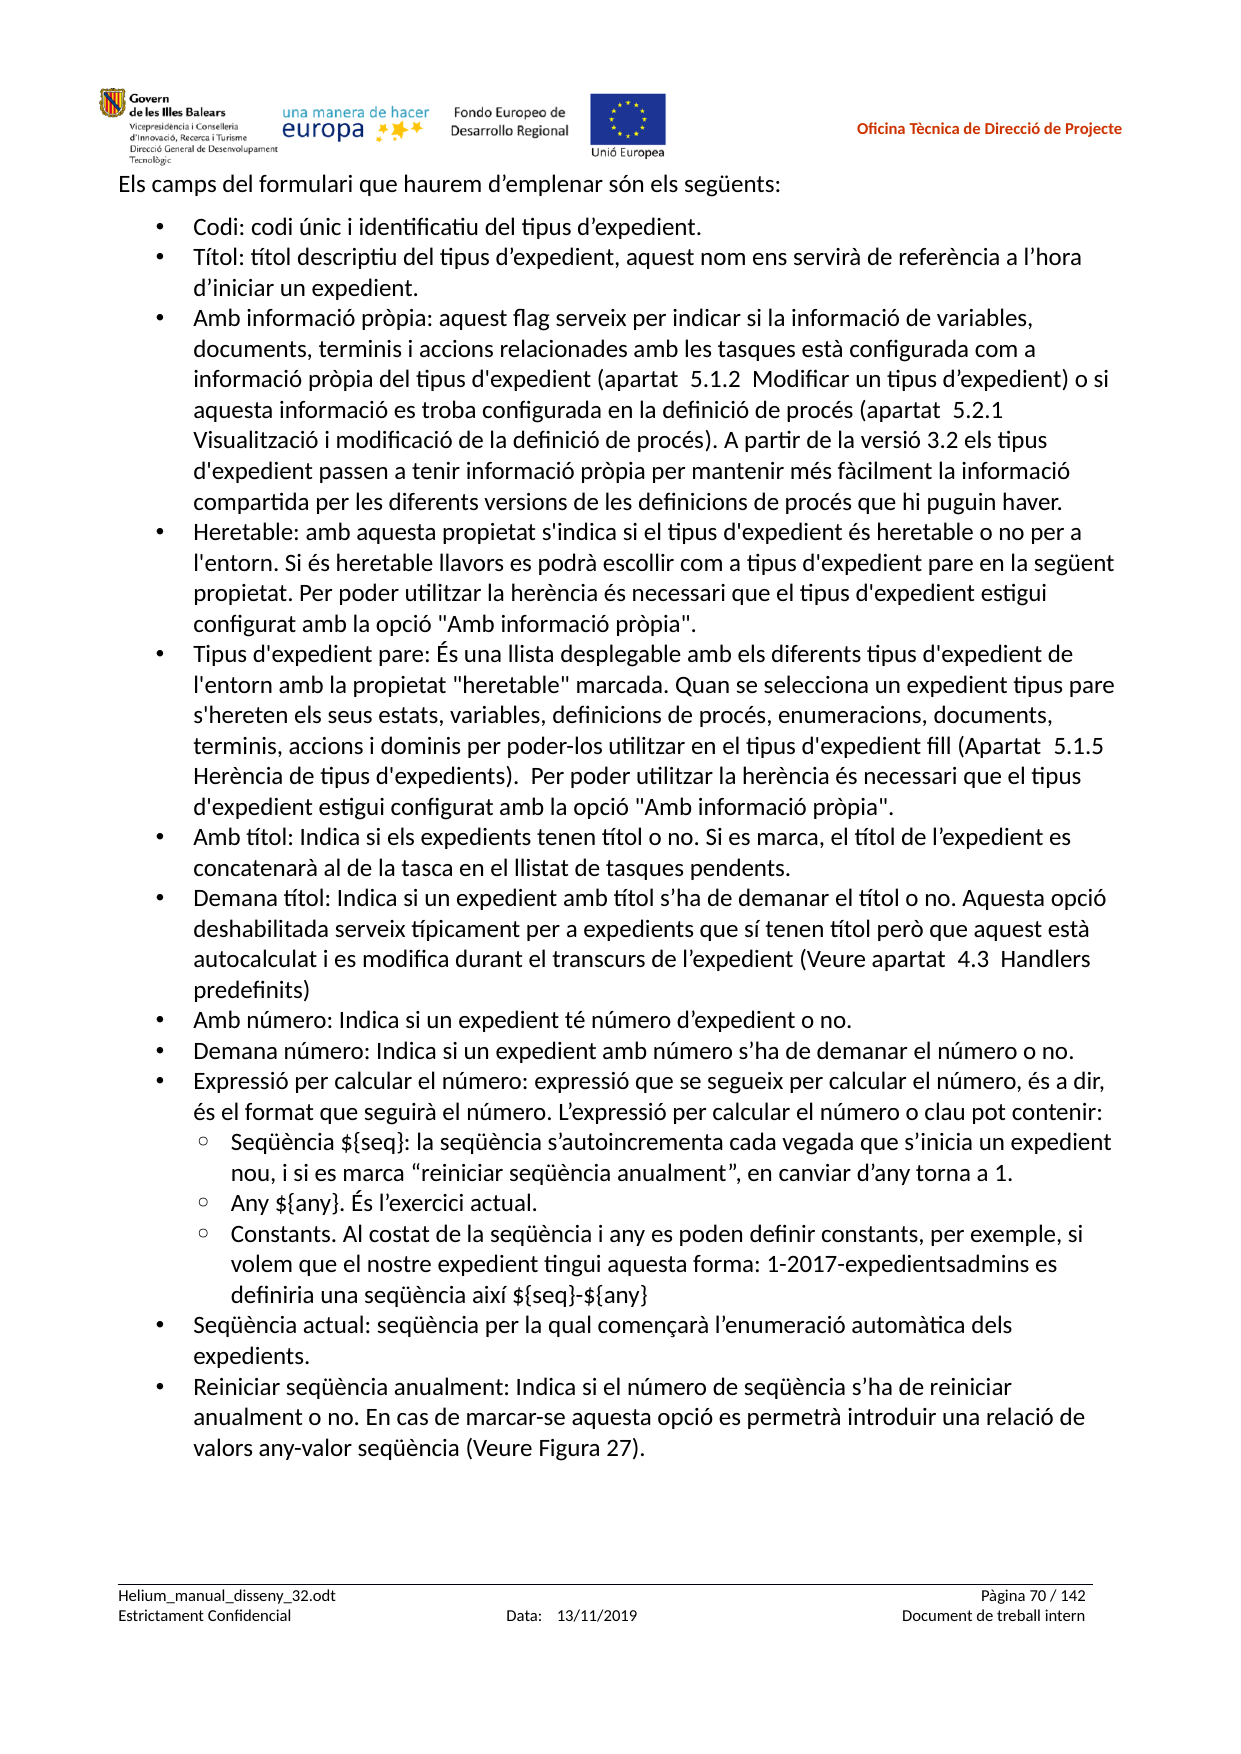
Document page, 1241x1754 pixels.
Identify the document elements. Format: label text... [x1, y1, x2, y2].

list Amb número: Indica si un expedient té número d’expedient o no. [156, 1004, 1122, 1035]
list Constants. Al costat de la seqüència i any es poden definir constants, per exemple, si volem que el nostre expedient tingui aquesta forma: 1-2017-expedientsadmins es definiria una seqüència així ${seq}-${any} [193, 1218, 1122, 1310]
list Seqüència ${seq}: la seqüència s’autoincrementa cada vegada que s’inicia un expedient nou, i si es marca “reiniciar seqüència anualment”, en canviar d’any torna a 1. [193, 1127, 1122, 1188]
list Heretable: amb aquesta propietat s'indica si el tipus d'expedient és heretable o no per a l'entorn. Si és heretable llavors es podrà escollir com a tipus d'expedient pare en la següent propietat. Per poder utilitzar la herència és necessari que el tipus d'expedient estigui configurat amb la opció "Amb informació pròpia". [156, 516, 1122, 638]
picture [99, 87, 668, 166]
list Amb informació pròpia: aquest flag serveix per indicar si la informació de variables, documents, terminis i accions relacionades amb les tasques està configurada com a informació pròpia del tipus d'expedient (apartat 5.1.2 Modificar un tipus d’expedient) o si aquesta informació es troba configurada en la definició de procés (apartat 5.2.1 Visualització i modificació de la definició de procés). A partir de la versió 3.2 els tipus d'expedient passen a tenir informació pròpia per mantenir més fàcilment la informació compartida per les diferents versions de les definicions de procés que hi puguin haver. [156, 302, 1122, 516]
list Demana títol: Indica si un expedient amb títol s’ha de demanar el títol o no. Aquesta opció deshabilitada serveix típicament per a expedients que sí tenen títol però que aquest està autocalculat i es modifica durant el transcurs de l’expedient (Veure apartat 4.3 Handlers predefinits) [156, 882, 1122, 1004]
list Amb títol: Indica si els expedients tenen títol o no. Si es marca, el títol de l’expedient es concatenarà al de la tasca en el llistat de tasques pendents. [156, 821, 1122, 882]
list Tipus d'expedient pare: És una llista desplegable amb els diferents tipus d'expedient de l'entorn amb la propietat "heretable" marcada. Quan se selecciona un expedient tipus pare s'hereten els seus estats, variables, definicions de procés, enumeracions, documents, terminis, accions i dominis per poder-los utilitzar en el tipus d'expedient fill (Apartat 5.1.5 Herència de tipus d'expedients). Per poder utilitzar la herència és necessari que el tipus d'expedient estigui configurat amb la opció "Amb informació pròpia". [156, 638, 1122, 821]
list Any ${any}. És l’exercici actual. [193, 1188, 1122, 1218]
list Expressió per calcular el número: expressió que se segueix per calcular el número, és a dir, és el format que seguirà el número. L’expressió per calcular el número o clau pot contenir: [156, 1066, 1122, 1127]
list Títol: títol descriptiu del tipus d’expedient, aquest nom ens servirà de referència a l’hora d’iniciar un expedient. [156, 241, 1122, 302]
list Codi: codi únic i identificatiu del tipus d’expedient. [156, 211, 1122, 241]
list Seqüència actual: seqüència per la qual començarà l’enumeració automàtica dels expedients. [156, 1310, 1122, 1371]
list Reiniciar seqüència anualment: Indica si el número de seqüència s’ha de reiniciar anualment o no. En cas de marcar-se aquesta opció es permetrà introduir una relació de valors any-valor seqüència (Veure Figura 27). [156, 1371, 1122, 1462]
text Els camps del formulari que haurem d’emplenar són els següents: [118, 168, 1122, 198]
list Demana número: Indica si un expedient amb número s’ha de demanar el número o no. [156, 1035, 1122, 1066]
